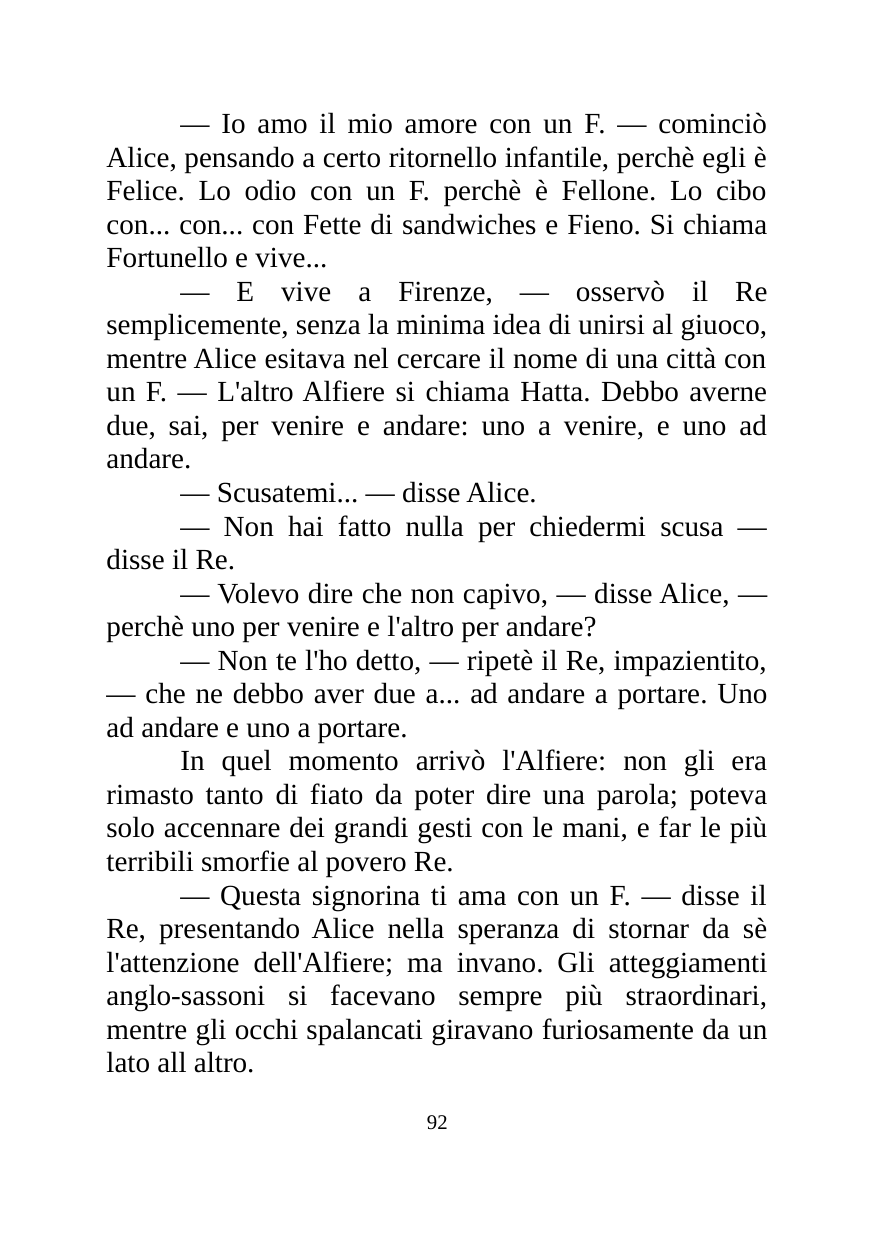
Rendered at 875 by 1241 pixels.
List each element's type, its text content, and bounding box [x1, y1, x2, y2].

text — Non te l'ho detto, — ripetè il Re, impazientito, — che ne debbo aver due a... ad andare a portare. Uno ad andare e uno a portare. [106, 643, 768, 743]
text — Non hai fatto nulla per chiedermi scusa — disse il Re. [106, 509, 768, 576]
text — Scusatemi... — disse Alice. [106, 475, 768, 509]
text — Volevo dire che non capivo, — disse Alice, — perchè uno per venire e l'altro per andare? [106, 576, 768, 643]
text — E vive a Firenze, — osservò il Re semplicemente, senza la minima idea di unirsi al giuoco, mentre Alice esitava nel cercare il nome di una città con un F. — L'altro Alfiere si chiama Hatta. Debbo averne due, sai, per venire e andare: uno a venire, e uno ad andare. [106, 274, 768, 475]
text — Questa signorina ti ama con un F. — disse il Re, presentando Alice nella speranza di stornar da sè l'attenzione dell'Alfiere; ma invano. Gli atteggiamenti anglo-sassoni si facevano sempre più straordinari, mentre gli occhi spalancati giravano furiosamente da un lato all altro. [106, 878, 768, 1079]
text — Io amo il mio amore con un F. — cominciò Alice, pensando a certo ritornello infantile, perchè egli è Felice. Lo odio con un F. perchè è Fellone. Lo cibo con... con... con Fette di sandwiches e Fieno. Si chiama Fortunello e vive... [106, 106, 768, 274]
text In quel momento arrivò l'Alfiere: non gli era rimasto tanto di fiato da poter dire una parola; poteva solo accennare dei grandi gesti con le mani, e far le più terribili smorfie al povero Re. [106, 743, 768, 878]
